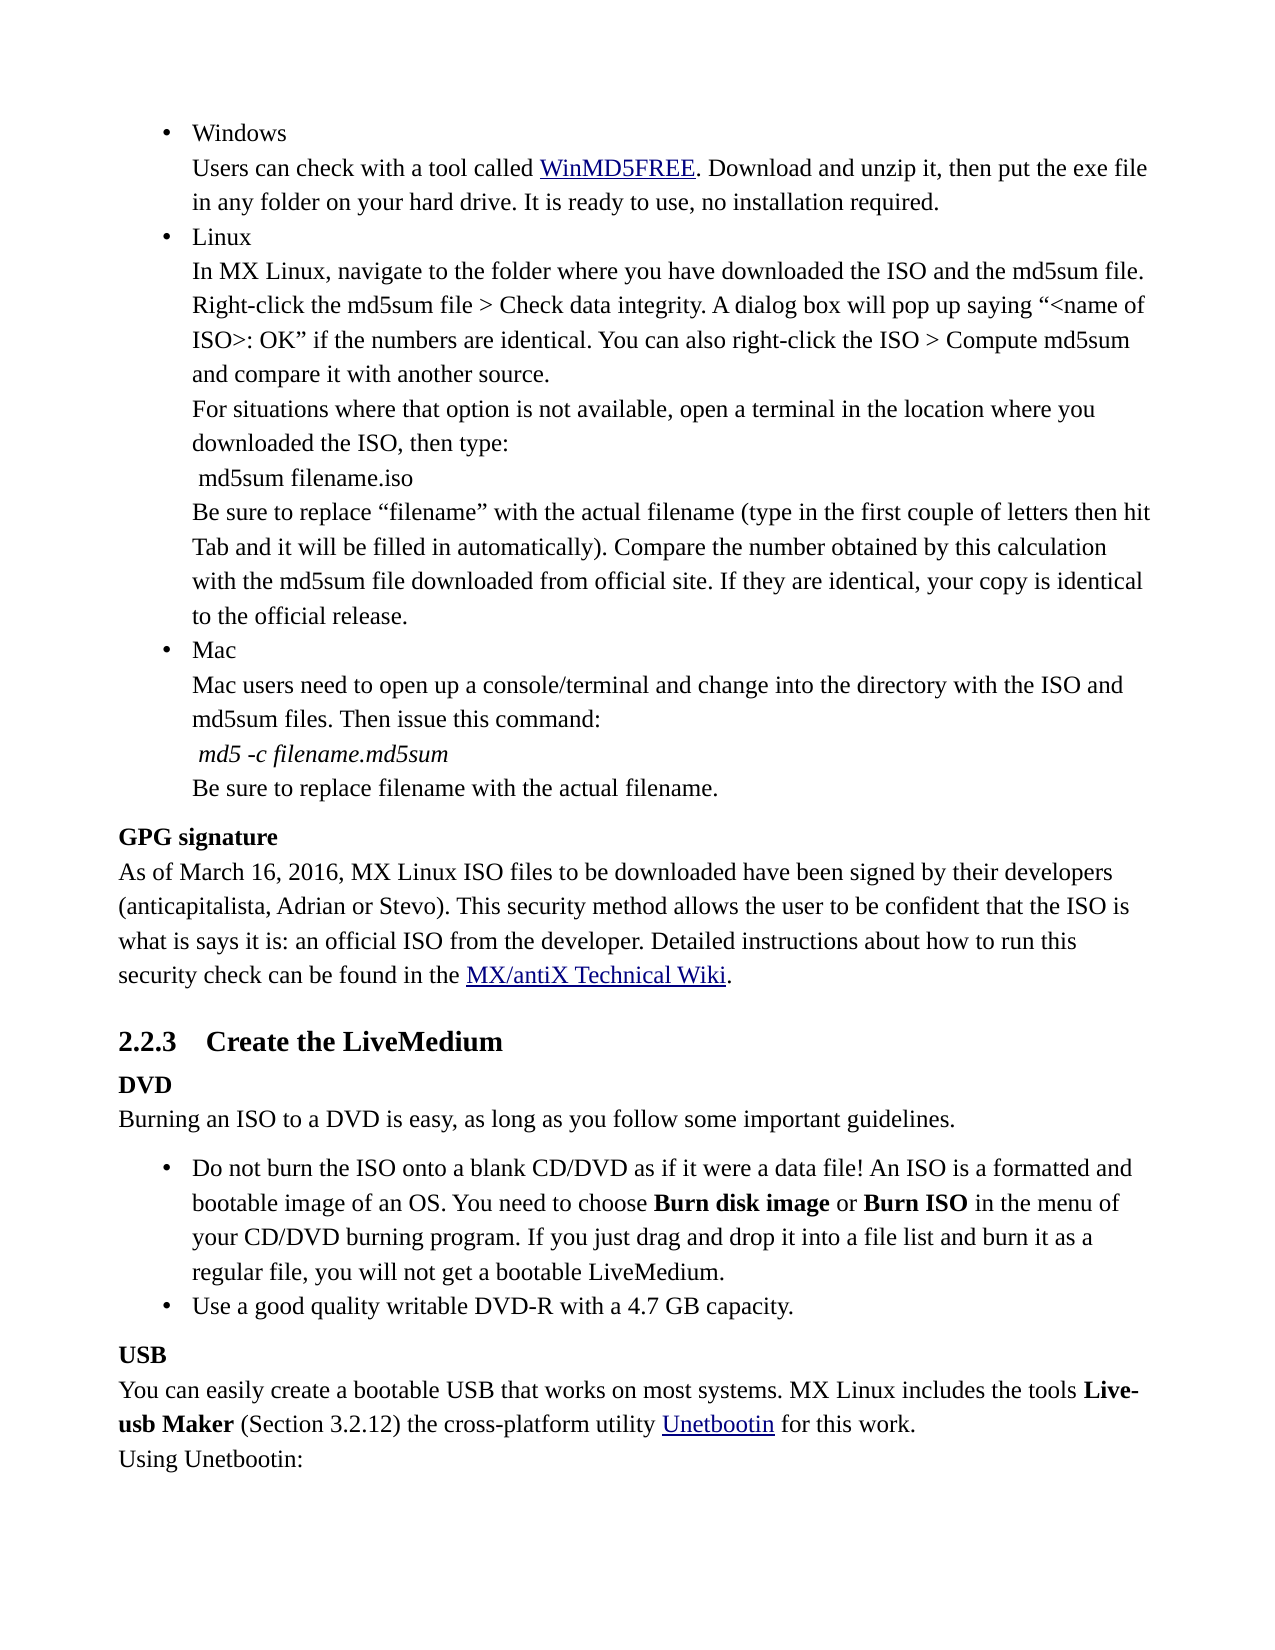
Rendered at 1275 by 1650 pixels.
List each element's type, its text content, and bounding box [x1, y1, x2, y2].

list Use a good quality writable DVD-R with a 4.7 GB capacity. [162, 1291, 1157, 1320]
list Mac [162, 635, 1157, 664]
text Using Unetbootin: [118, 1444, 1157, 1473]
list Linux [162, 222, 1157, 250]
list Mac users need to open up a console/terminal and change into the directory with the ISO and md5sum files. Then issue this command: [162, 670, 1157, 733]
text USB [118, 1340, 1157, 1369]
list md5sum filename.iso [162, 463, 1157, 492]
text DVD [118, 1070, 1157, 1099]
text Burning an ISO to a DVD is easy, as long as you follow some important guidelines. [118, 1104, 1157, 1133]
list md5 -c filename.md5sum [162, 739, 1157, 767]
list Do not burn the ISO onto a blank CD/DVD as if it were a data file! An ISO is a formatted and bootable image of an OS. You need to choose Burn disk image or Burn ISO in the menu of your CD/DVD burning program. If you just drag and drop it into a file list and burn it as a regular file, you will not get a bootable LiveMedium. [162, 1153, 1157, 1286]
text You can easily create a bootable USB that works on most systems. MX Linux includes the tools Live-usb Maker (Section 3.2.12) the cross-platform utility Unetbootin for this work. [118, 1375, 1157, 1438]
text As of March 16, 2016, MX Linux ISO files to be downloaded have been signed by their developers (anticapitalista, Adrian or Stevo). This security method allows the user to be confident that the ISO is what is says it is: an official ISO from the developer. Detailed instructions about how to run this security check can be found in the MX/antiX Technical Wiki. [118, 857, 1157, 989]
list Be sure to replace filename with the actual filename. [162, 773, 1157, 802]
list Windows [162, 118, 1157, 147]
list For situations where that option is not available, open a terminal in the location where you downloaded the ISO, then type: [162, 394, 1157, 457]
list Be sure to replace “filename” with the actual filename (type in the first couple of letters then hit Tab and it will be filled in automatically). Compare the number obtained by this calculation with the md5sum file downloaded from official site. If they are identical, your copy is identical to the official release. [162, 497, 1157, 629]
subtitle 2.2.3 Create the LiveMedium [118, 1024, 1157, 1057]
list In MX Linux, navigate to the folder where you have downloaded the ISO and the md5sum file. Right-click the md5sum file > Check data integrity. A dialog box will pop up saying “<name of ISO>: OK” if the numbers are identical. You can also right-click the ISO > Compute md5sum and compare it with another source. [162, 256, 1157, 388]
list Users can check with a tool called WinMD5FREE. Download and unzip it, then put the exe file in any folder on your hard drive. It is ready to use, no installation required. [162, 153, 1157, 216]
text GPG signature [118, 822, 1157, 851]
